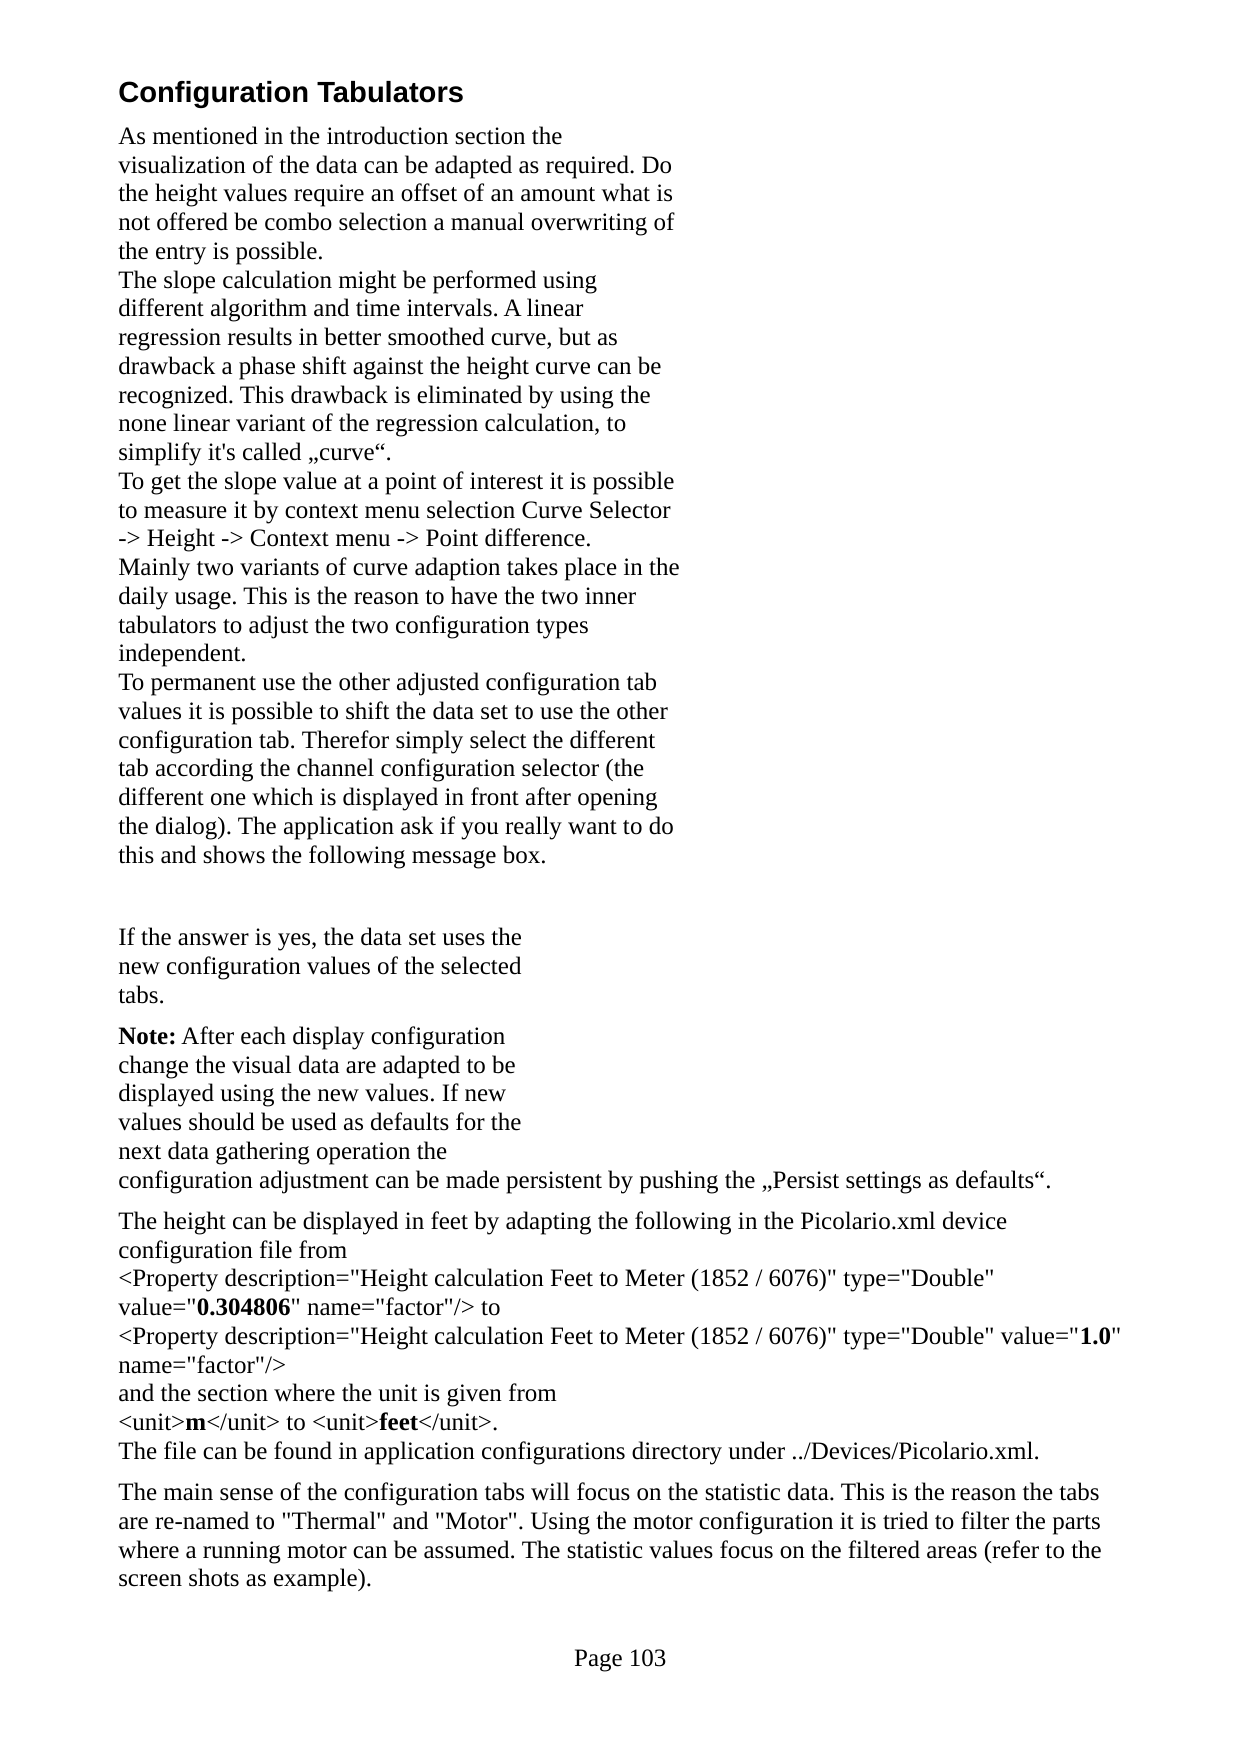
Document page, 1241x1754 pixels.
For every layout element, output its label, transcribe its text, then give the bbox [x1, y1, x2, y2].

subtitle Configuration Tabulators [118, 75, 1122, 108]
text Note: After each display configuration change the visual data are adapted to be displayed using the new values. If new values should be used as defaults for the next data gathering operation the configuration adjustment can be made persistent by pushing the „Persist settings as defaults“. [118, 1021, 1122, 1193]
text As mentioned in the introduction section the visualization of the data can be adapted as required. Do the height values require an offset of an amount what is not offered be combo selection a manual overwriting of the entry is possible. The slope calculation might be performed using different algorithm and time intervals. A linear regression results in better smoothed curve, but as drawback a phase shift against the height curve can be recognized. This drawback is eliminated by using the none linear variant of the regression calculation, to simplify it's called „curve“. To get the slope value at a point of interest it is possible to measure it by context menu selection Curve Selector -> Height -> Context menu -> Point difference. Mainly two variants of curve adaption takes place in the daily usage. This is the reason to have the two inner tabulators to adjust the two configuration types independent. To permanent use the other adjusted configuration tab values it is possible to shift the data set to use the other configuration tab. Therefor simply select the different tab according the channel configuration selector (the different one which is displayed in front after opening the dialog). The application ask if you really want to do this and shows the following message box. [118, 121, 1122, 868]
text The height can be displayed in feet by adapting the following in the Picolario.xml device configuration file from <Property description="Height calculation Feet to Meter (1852 / 6076)" type="Double" value="0.304806" name="factor"/> to <Property description="Height calculation Feet to Meter (1852 / 6076)" type="Double" value="1.0" name="factor"/> and the section where the unit is given from <unit>m</unit> to <unit>feet</unit>. The file can be found in application configurations directory under ../Devices/Picolario.xml. [118, 1206, 1122, 1465]
text If the answer is yes, the data set uses the new configuration values of the selected tabs. [118, 922, 1122, 1008]
text The main sense of the configuration tabs will focus on the statistic data. This is the reason the tabs are re-named to "Thermal" and "Motor". Using the motor configuration it is tried to filter the parts where a running motor can be assumed. The statistic values focus on the filtered areas (refer to the screen shots as example). [118, 1477, 1122, 1592]
